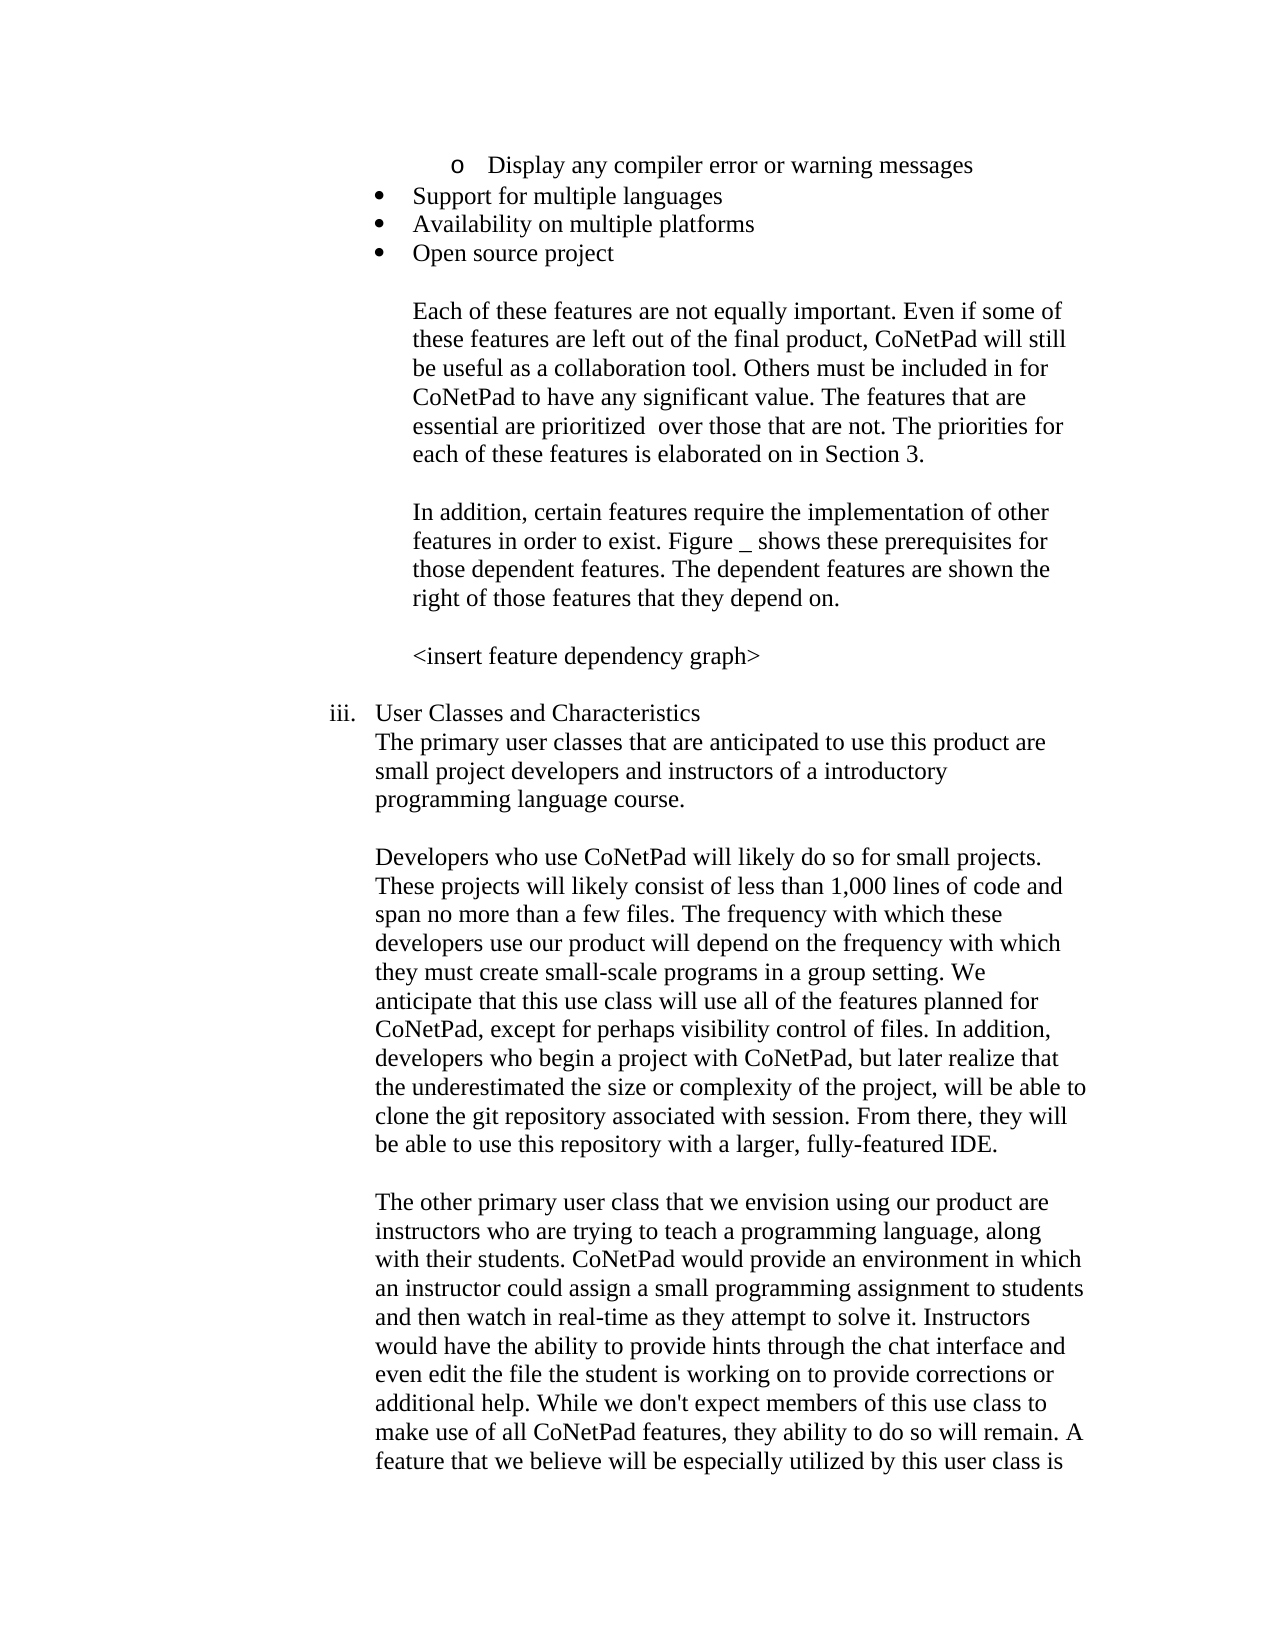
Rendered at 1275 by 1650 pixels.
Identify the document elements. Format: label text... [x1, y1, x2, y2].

text <insert feature dependency graph> [337, 641, 1087, 669]
list The other primary user class that we envision using our product are instructors who are trying to teach a programming language, along with their students. CoNetPad would provide an environment in which an instructor could assign a small programming assignment to students and then watch in real-time as they attempt to solve it. Instructors would have the ability to provide hints through the chat interface and even edit the file the student is working on to provide corrections or additional help. While we don't expect members of this use class to make use of all CoNetPad features, they ability to do so will remain. A feature that we believe will be especially utilized by this user class is [356, 1187, 1087, 1474]
list User Classes and Characteristics [356, 698, 1087, 727]
list In addition, certain features require the implementation of other features in order to exist. Figure _ shows these prerequisites for those dependent features. The dependent features are shown the right of those features that they depend on. [375, 497, 1087, 612]
list Developers who use CoNetPad will likely do so for small projects. These projects will likely consist of less than 1,000 lines of code and span no more than a few files. The frequency with which these developers use our product will depend on the frequency with which they must create small-scale programs in a group setting. We anticipate that this use class will use all of the features planned for CoNetPad, except for perhaps visibility control of files. In addition, developers who begin a project with CoNetPad, but later realize that the underestimated the size or complexity of the project, will be able to clone the git repository associated with session. From there, they will be able to use this repository with a larger, fully-featured IDE. [356, 842, 1087, 1158]
list Open source project [375, 238, 1087, 267]
list Display any compiler error or warning messages [450, 150, 1087, 181]
list Each of these features are not equally important. Even if some of these features are left out of the final product, CoNetPad will still be useful as a collaboration tool. Others must be included in for CoNetPad to have any significant value. The features that are essential are prioritized over those that are not. The priorities for each of these features is elaborated on in Section 3. [375, 296, 1087, 468]
list Support for multiple languages [375, 181, 1087, 209]
list The primary user classes that are anticipated to use this product are small project developers and instructors of a introductory programming language course. [356, 727, 1087, 813]
list Availability on multiple platforms [375, 209, 1087, 238]
